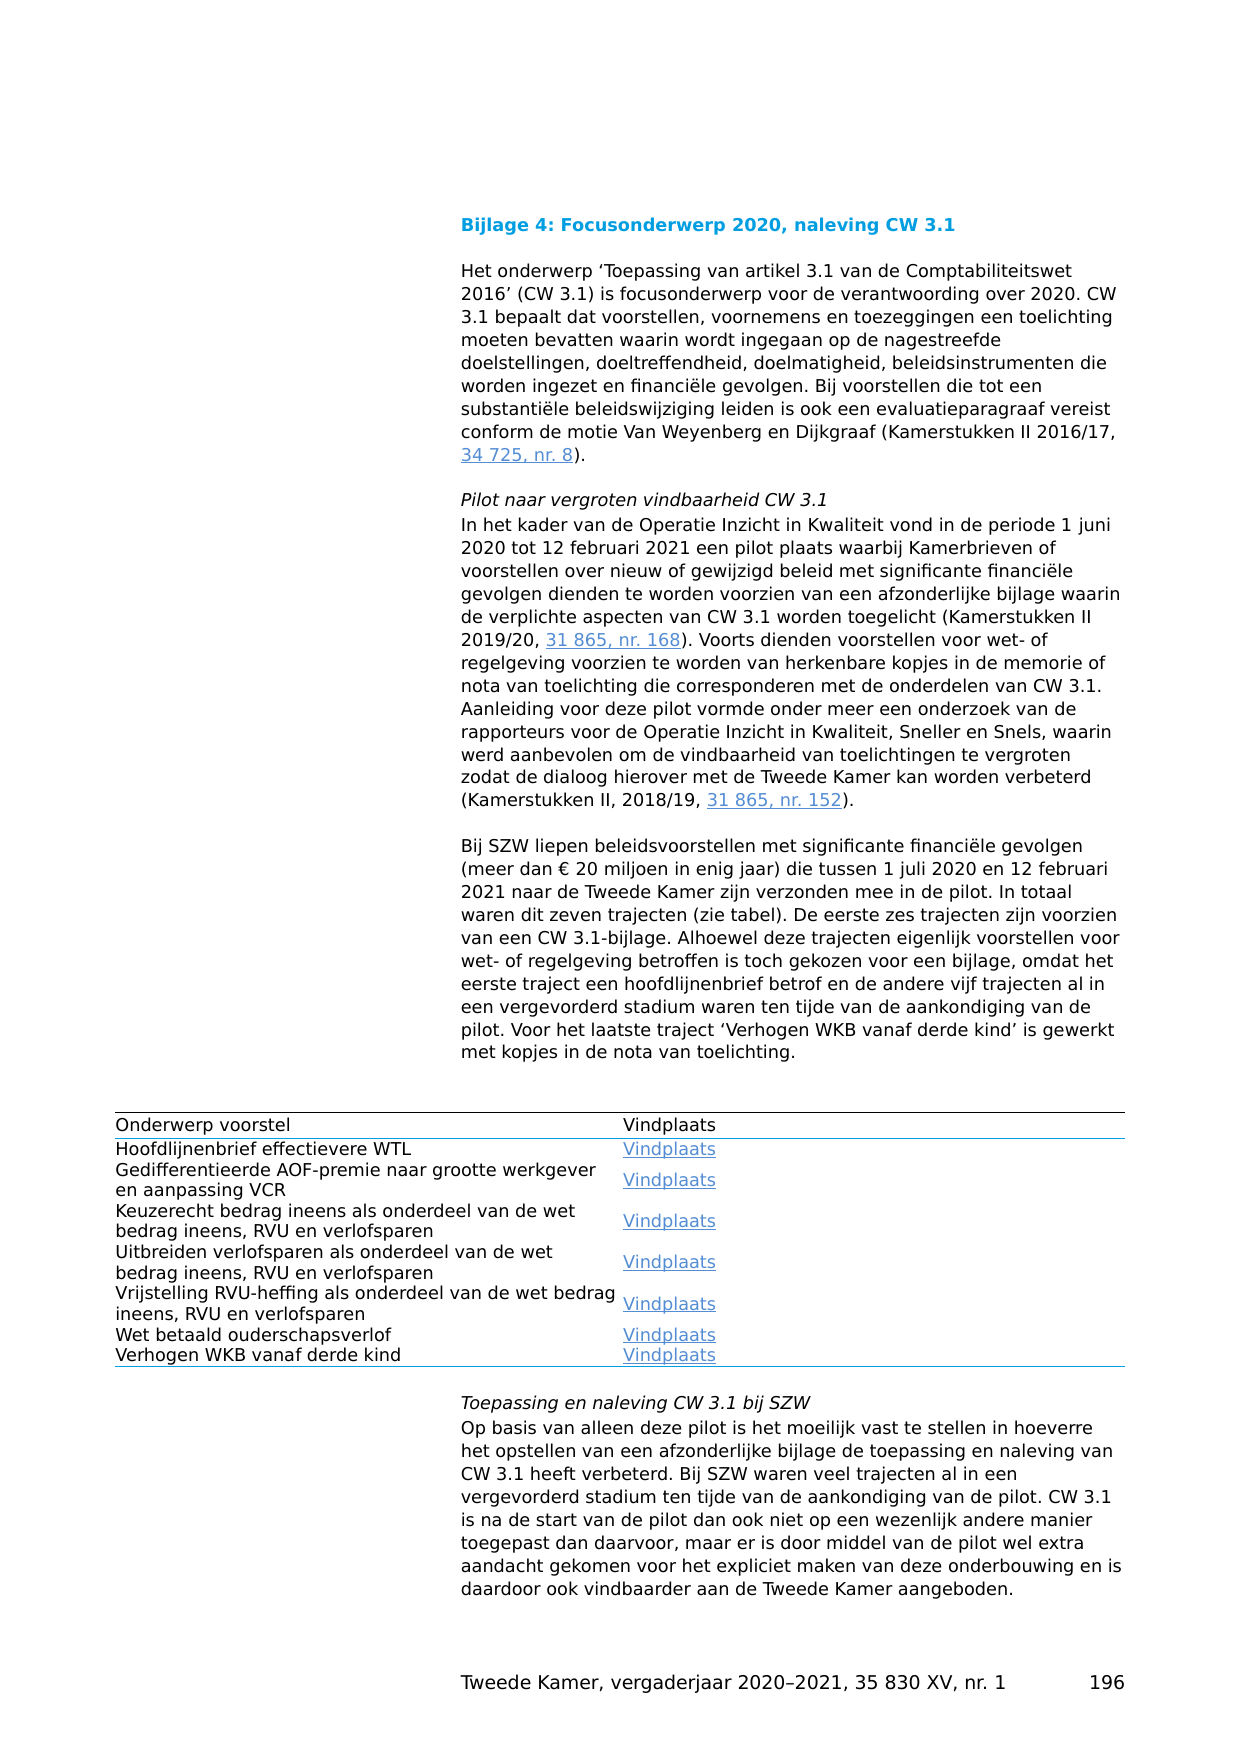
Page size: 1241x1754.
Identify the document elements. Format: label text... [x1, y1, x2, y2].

table_cell Vindplaats [620, 1283, 1125, 1324]
text Op basis van alleen deze pilot is het moeilijk vast te stellen in hoeverre het opstellen van een afzonderlijke bijlage de toepassing en naleving van CW 3.1 heeft verbeterd. Bij SZW waren veel trajecten al in een vergevorderd stadium ten tijde van de aankondiging van de pilot. CW 3.1 is na de start van de pilot dan ook niet op een wezenlijk andere manier toegepast dan daarvoor, maar er is door middel van de pilot wel extra aandacht gekomen voor het expliciet maken van deze onderbouwing en is daardoor ook vindbaarder aan de Tweede Kamer aangeboden. [461, 1416, 1125, 1599]
table_cell Gedifferentieerde AOF-premie naar grootte werkgever en aanpassing VCR [115, 1160, 620, 1201]
table_cell Keuzerecht bedrag ineens als onderdeel van de wet bedrag ineens, RVU en verlofsparen [115, 1201, 620, 1242]
table_cell Vindplaats [620, 1201, 1125, 1242]
table_cell Verhogen WKB vanaf derde kind [115, 1345, 620, 1366]
table_cell Vindplaats [620, 1325, 1125, 1345]
table_cell Vindplaats [620, 1139, 1125, 1159]
text Pilot naar vergroten vindbaarheid CW 3.1 [461, 488, 1125, 511]
table_cell Vindplaats [620, 1113, 1125, 1138]
table_cell Onderwerp voorstel [115, 1113, 620, 1138]
title Bijlage 4: Focusonderwerp 2020, naleving CW 3.1 [461, 213, 1125, 236]
text Bij SZW liepen beleidsvoorstellen met significante financiële gevolgen (meer dan € 20 miljoen in enig jaar) die tussen 1 juli 2020 en 12 februari 2021 naar de Tweede Kamer zijn verzonden mee in de pilot. In totaal waren dit zeven trajecten (zie tabel). De eerste zes trajecten zijn voorzien van een CW 3.1-bijlage. Alhoewel deze trajecten eigenlijk voorstellen voor wet- of regelgeving betroffen is toch gekozen voor een bijlage, omdat het eerste traject een hoofdlijnenbrief betrof en de andere vijf trajecten al in een vergevorderd stadium waren ten tijde van de aankondiging van de pilot. Voor het laatste traject ‘Verhogen WKB vanaf derde kind’ is gewerkt met kopjes in de nota van toelichting. [461, 834, 1125, 1063]
table_cell Uitbreiden verlofsparen als onderdeel van de wet bedrag ineens, RVU en verlofsparen [115, 1242, 620, 1283]
table_cell Vindplaats [620, 1345, 1125, 1366]
table_header Tabel 136 Overzichtstabel voorstellen pilot CW 3.1 [115, 1086, 1125, 1111]
table_cell Vrijstelling RVU-heffing als onderdeel van de wet bedrag ineens, RVU en verlofsparen [115, 1283, 620, 1324]
table_cell Hoofdlijnenbrief effectievere WTL [115, 1139, 620, 1159]
text In het kader van de Operatie Inzicht in Kwaliteit vond in de periode 1 juni 2020 tot 12 februari 2021 een pilot plaats waarbij Kamerbrieven of voorstellen over nieuw of gewijzigd beleid met significante financiële gevolgen dienden te worden voorzien van een afzonderlijke bijlage waarin de verplichte aspecten van CW 3.1 worden toegelicht (Kamerstukken II 2019/20, 31 865, nr. 168). Voorts dienden voorstellen voor wet- of regelgeving voorzien te worden van herkenbare kopjes in de memorie of nota van toelichting die corresponderen met de onderdelen van CW 3.1. Aanleiding voor deze pilot vormde onder meer een onderzoek van de rapporteurs voor de Operatie Inzicht in Kwaliteit, Sneller en Snels, waarin werd aanbevolen om de vindbaarheid van toelichtingen te vergroten zodat de dialoog hierover met de Tweede Kamer kan worden verbeterd (Kamerstukken II, 2018/19, 31 865, nr. 152). [461, 513, 1125, 811]
table_cell Wet betaald ouderschapsverlof [115, 1325, 620, 1345]
text Toepassing en naleving CW 3.1 bij SZW [461, 1391, 1125, 1414]
table_cell Vindplaats [620, 1160, 1125, 1201]
text Het onderwerp ‘Toepassing van artikel 3.1 van de Comptabiliteitswet 2016’ (CW 3.1) is focusonderwerp voor de verantwoording over 2020. CW 3.1 bepaalt dat voorstellen, voornemens en toezeggingen een toelichting moeten bevatten waarin wordt ingegaan op de nagestreefde doelstellingen, doeltreffendheid, doelmatigheid, beleidsinstrumenten die worden ingezet en financiële gevolgen. Bij voorstellen die tot een substantiële beleidswijziging leiden is ook een evaluatieparagraaf vereist conform de motie Van Weyenberg en Dijkgraaf (Kamerstukken II 2016/17, 34 725, nr. 8). [461, 259, 1125, 466]
table_cell Vindplaats [620, 1242, 1125, 1283]
